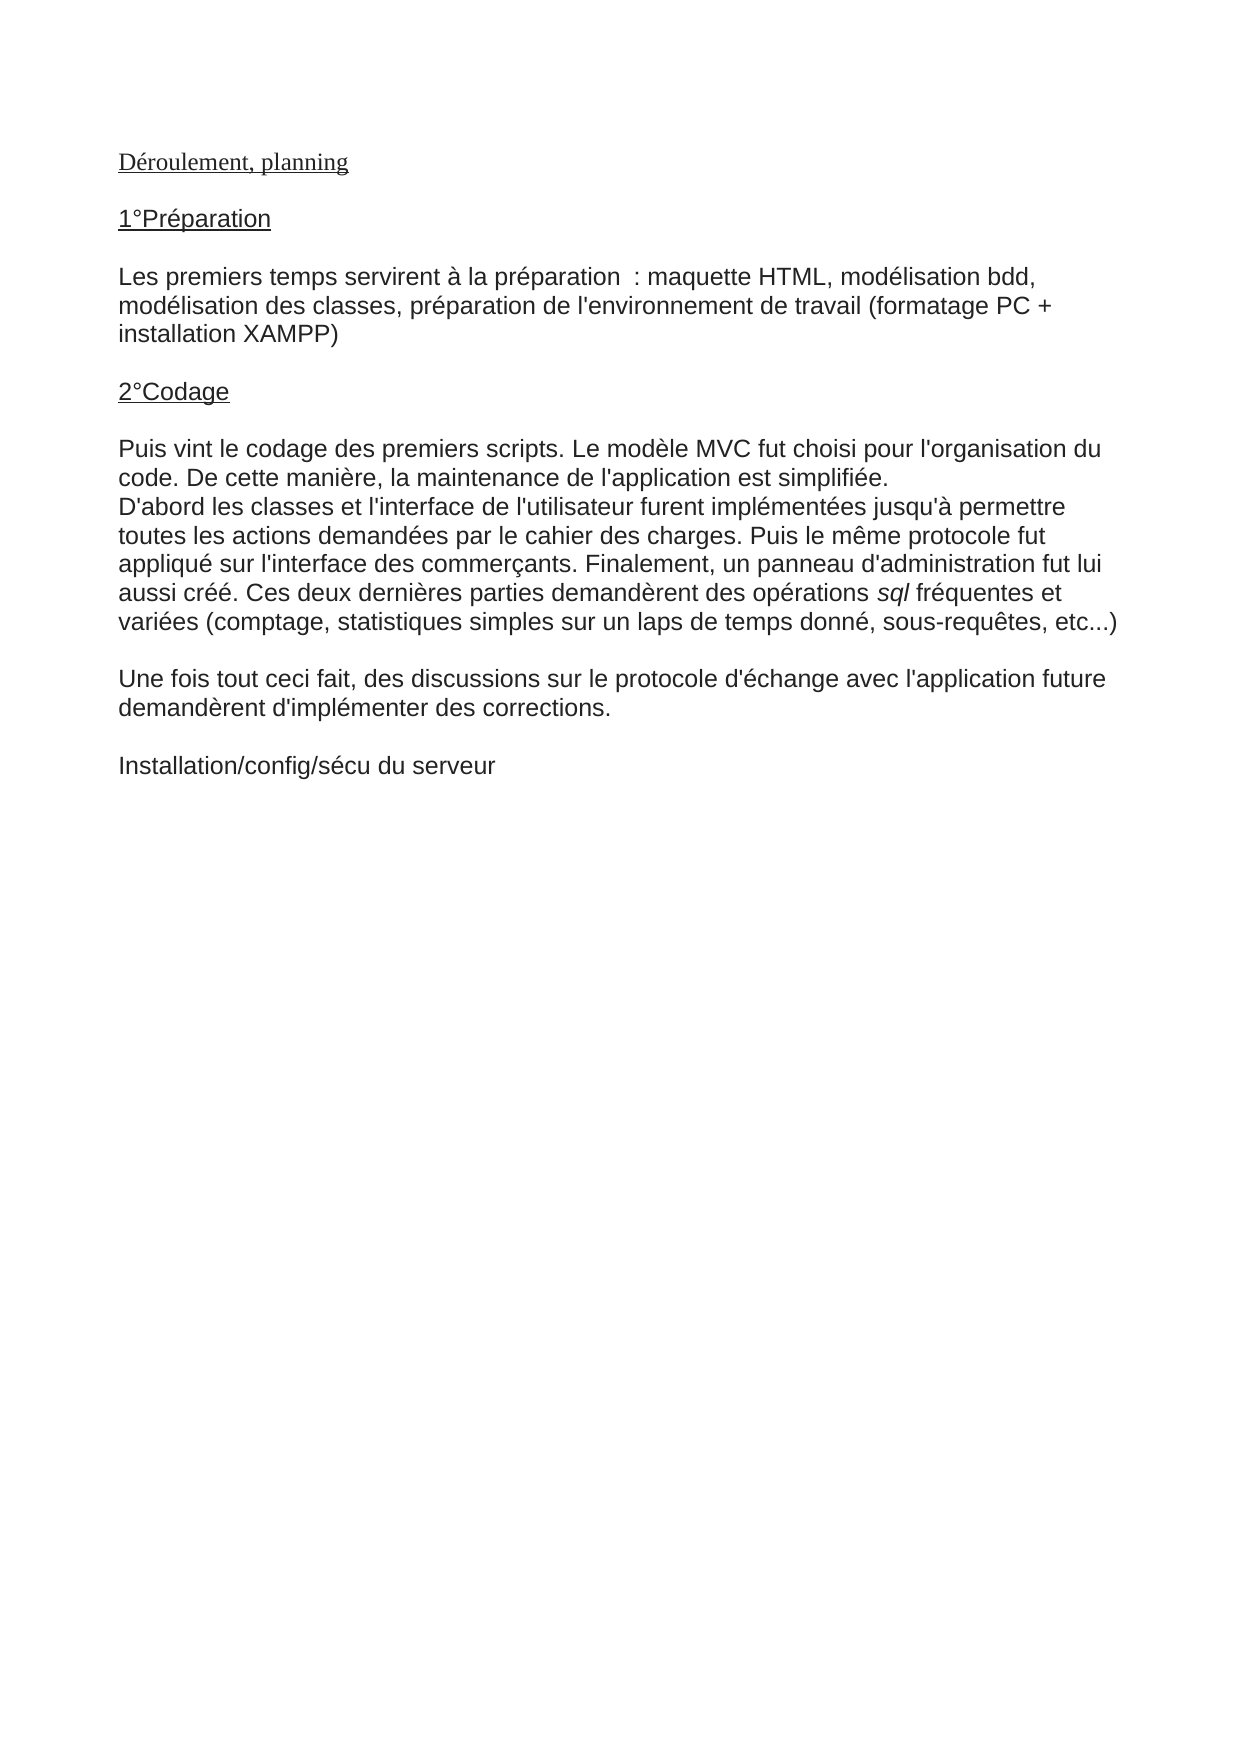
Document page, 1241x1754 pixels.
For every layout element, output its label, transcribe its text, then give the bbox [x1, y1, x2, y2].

text Une fois tout ceci fait, des discussions sur le protocole d'échange avec l'application future demandèrent d'implémenter des corrections. [118, 664, 1122, 722]
text D'abord les classes et l'interface de l'utilisateur furent implémentées jusqu'à permettre toutes les actions demandées par le cahier des charges. Puis le même protocole fut appliqué sur l'interface des commerçants. Finalement, un panneau d'administration fut lui aussi créé. Ces deux dernières parties demandèrent des opérations sql fréquentes et variées (comptage, statistiques simples sur un laps de temps donné, sous-requêtes, etc...) [118, 492, 1122, 636]
text 1°Préparation [118, 204, 1122, 233]
text Déroulement, planning [118, 147, 1122, 176]
text Puis vint le codage des premiers scripts. Le modèle MVC fut choisi pour l'organisation du code. De cette manière, la maintenance de l'application est simplifiée. [118, 434, 1122, 492]
text Les premiers temps servirent à la préparation : maquette HTML, modélisation bdd, modélisation des classes, préparation de l'environnement de travail (formatage PC + installation XAMPP) [118, 262, 1122, 348]
text Installation/config/sécu du serveur [118, 751, 1122, 779]
text 2°Codage [118, 377, 1122, 406]
